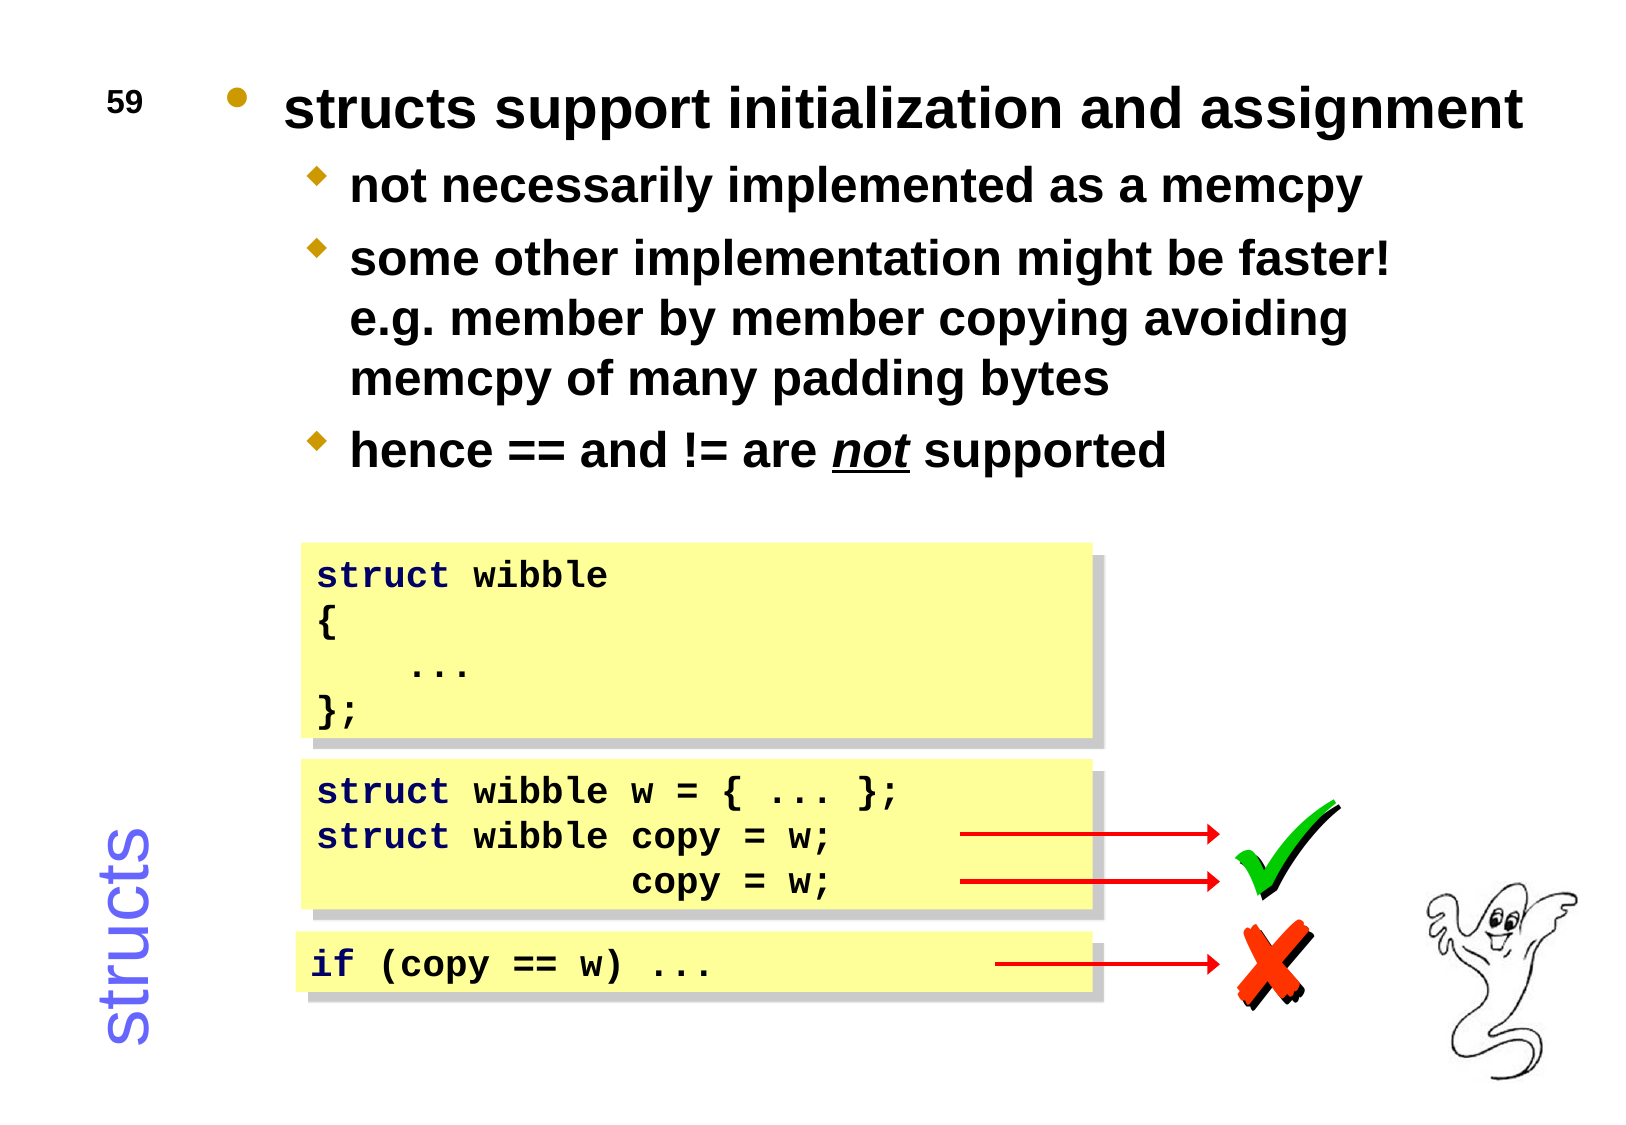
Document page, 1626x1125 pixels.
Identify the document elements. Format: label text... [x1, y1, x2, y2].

text_box  [1208, 953, 1352, 1053]
text_box struct wibble w = { ... }; struct wibble copy = w; copy = w; [301, 758, 1093, 910]
text_box if (copy == w) ... [295, 931, 1093, 992]
list structs support initialization and assignment not necessarily implemented as a memcpy some other implementation might be faster! e.g. member by member copying avoiding memcpy of many padding bytes hence == and != are not supported [212, 62, 1550, 1063]
text_box  [1208, 757, 1398, 953]
text_box struct wibble { ... }; [301, 542, 1093, 739]
picture [1426, 881, 1581, 1083]
title structs [50, 187, 188, 1063]
